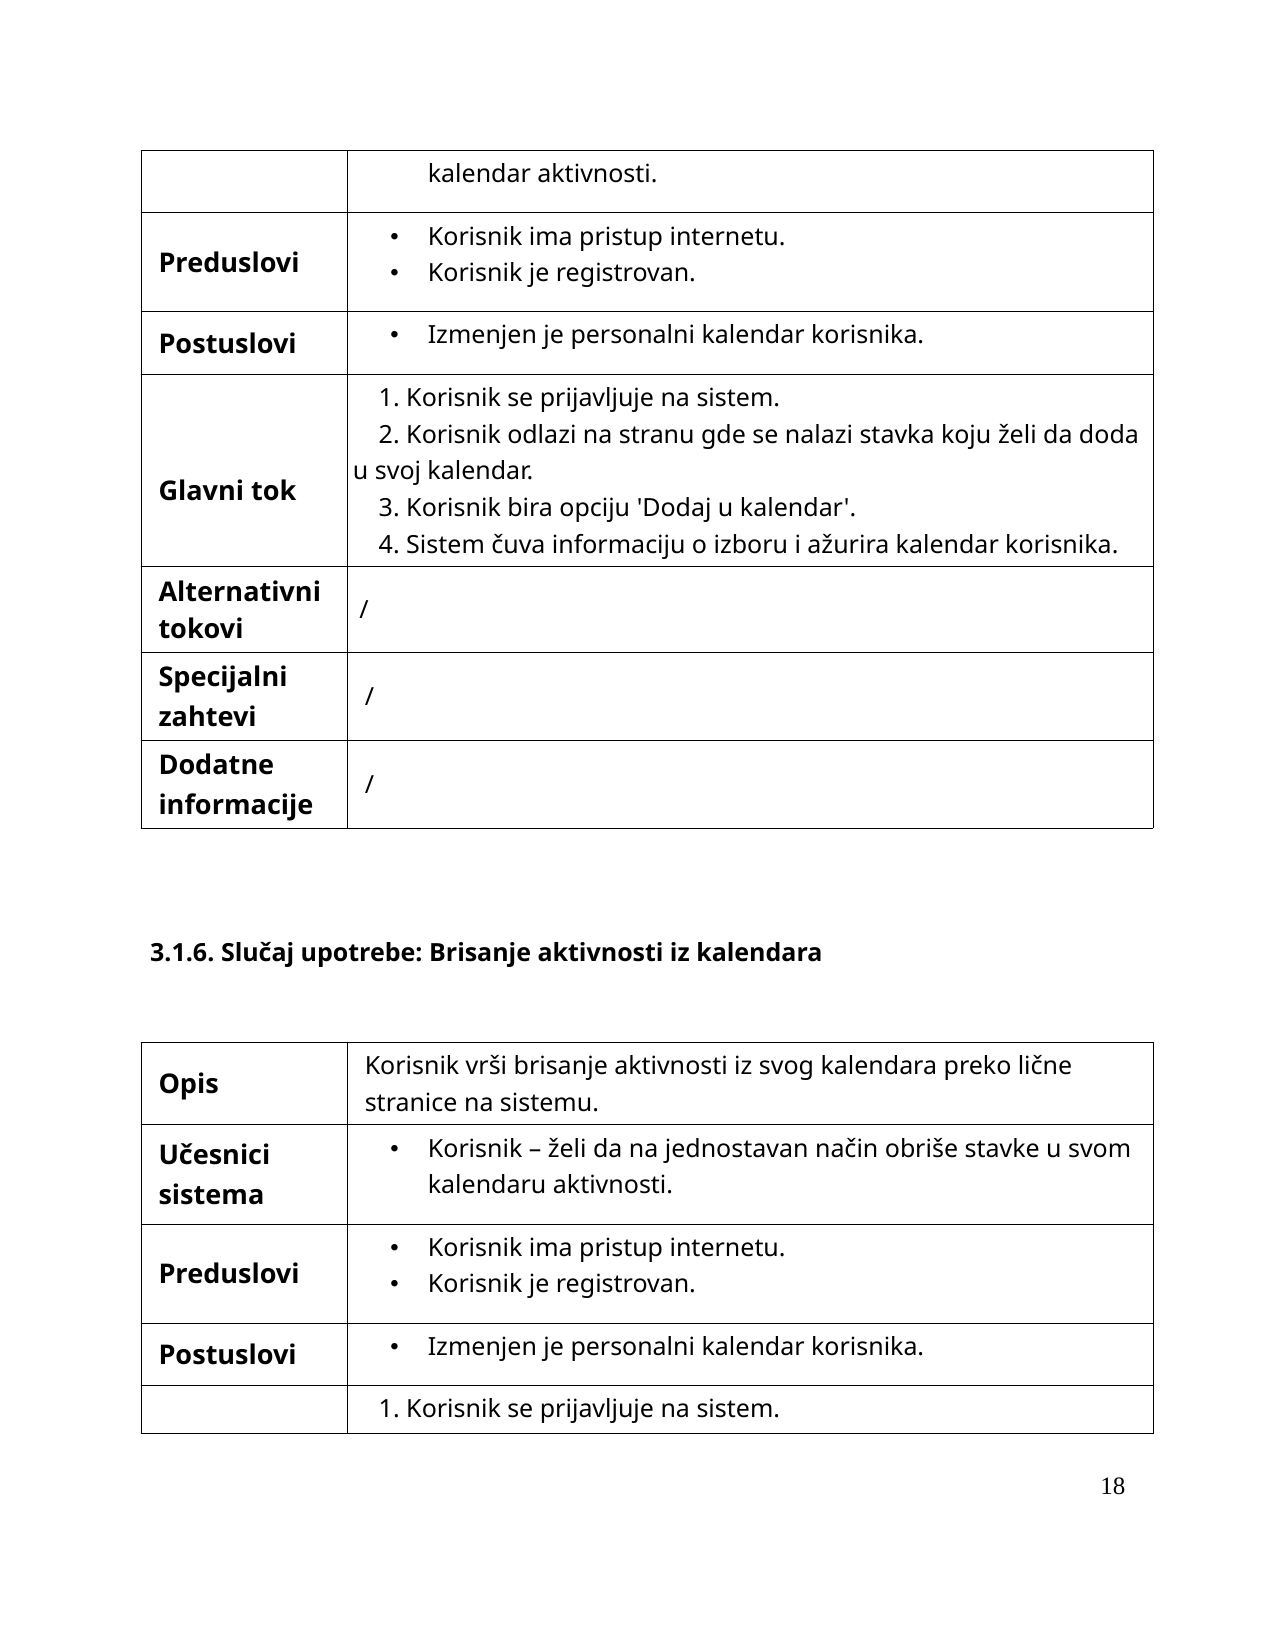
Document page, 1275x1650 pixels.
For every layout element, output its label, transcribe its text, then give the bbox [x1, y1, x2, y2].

table_cell / [348, 741, 1153, 828]
table_cell [142, 151, 347, 212]
text 3.1.6. Slučaj upotrebe: Brisanje aktivnosti iz kalendara [150, 935, 1125, 969]
table_cell kalendar aktivnosti. [348, 151, 1153, 212]
table_cell Glavni tok [142, 375, 347, 566]
table_cell Dodatne informacije [142, 741, 347, 828]
table_header Korisnik vrši brisanje aktivnosti iz svog kalendara preko lične stranice na sistemu. [348, 1043, 1153, 1124]
table_cell [142, 1386, 347, 1433]
table_cell Preduslovi [142, 213, 347, 311]
table_cell 1. Korisnik se prijavljuje na sistem. 2. Korisnik odlazi na stranu gde se nalazi stavka koju želi da doda u svoj kalendar. 3. Korisnik bira opciju 'Dodaj u kalendar'. 4. Sistem čuva informaciju o izboru i ažurira kalendar korisnika. [348, 375, 1153, 566]
table_cell Korisnik – želi da na jednostavan način obriše stavke u svom kalendaru aktivnosti. [348, 1125, 1153, 1223]
table_cell Specijalni zahtevi [142, 653, 347, 740]
table_cell Alternativni tokovi [142, 567, 347, 652]
table_cell / [348, 653, 1153, 740]
table_cell Korisnik ima pristup internetu. Korisnik je registrovan. [348, 1225, 1153, 1322]
table_cell Izmenjen je personalni kalendar korisnika. [348, 1324, 1153, 1385]
table_cell Izmenjen je personalni kalendar korisnika. [348, 312, 1153, 374]
table_cell / [348, 567, 1153, 652]
table_cell 1. Korisnik se prijavljuje na sistem. [348, 1386, 1153, 1433]
table_cell Postuslovi [142, 1324, 347, 1385]
table_cell Postuslovi [142, 312, 347, 374]
table_cell Učesnici sistema [142, 1125, 347, 1223]
table_header Opis [142, 1043, 347, 1124]
table_cell Preduslovi [142, 1225, 347, 1322]
table_cell Korisnik ima pristup internetu. Korisnik je registrovan. [348, 213, 1153, 311]
